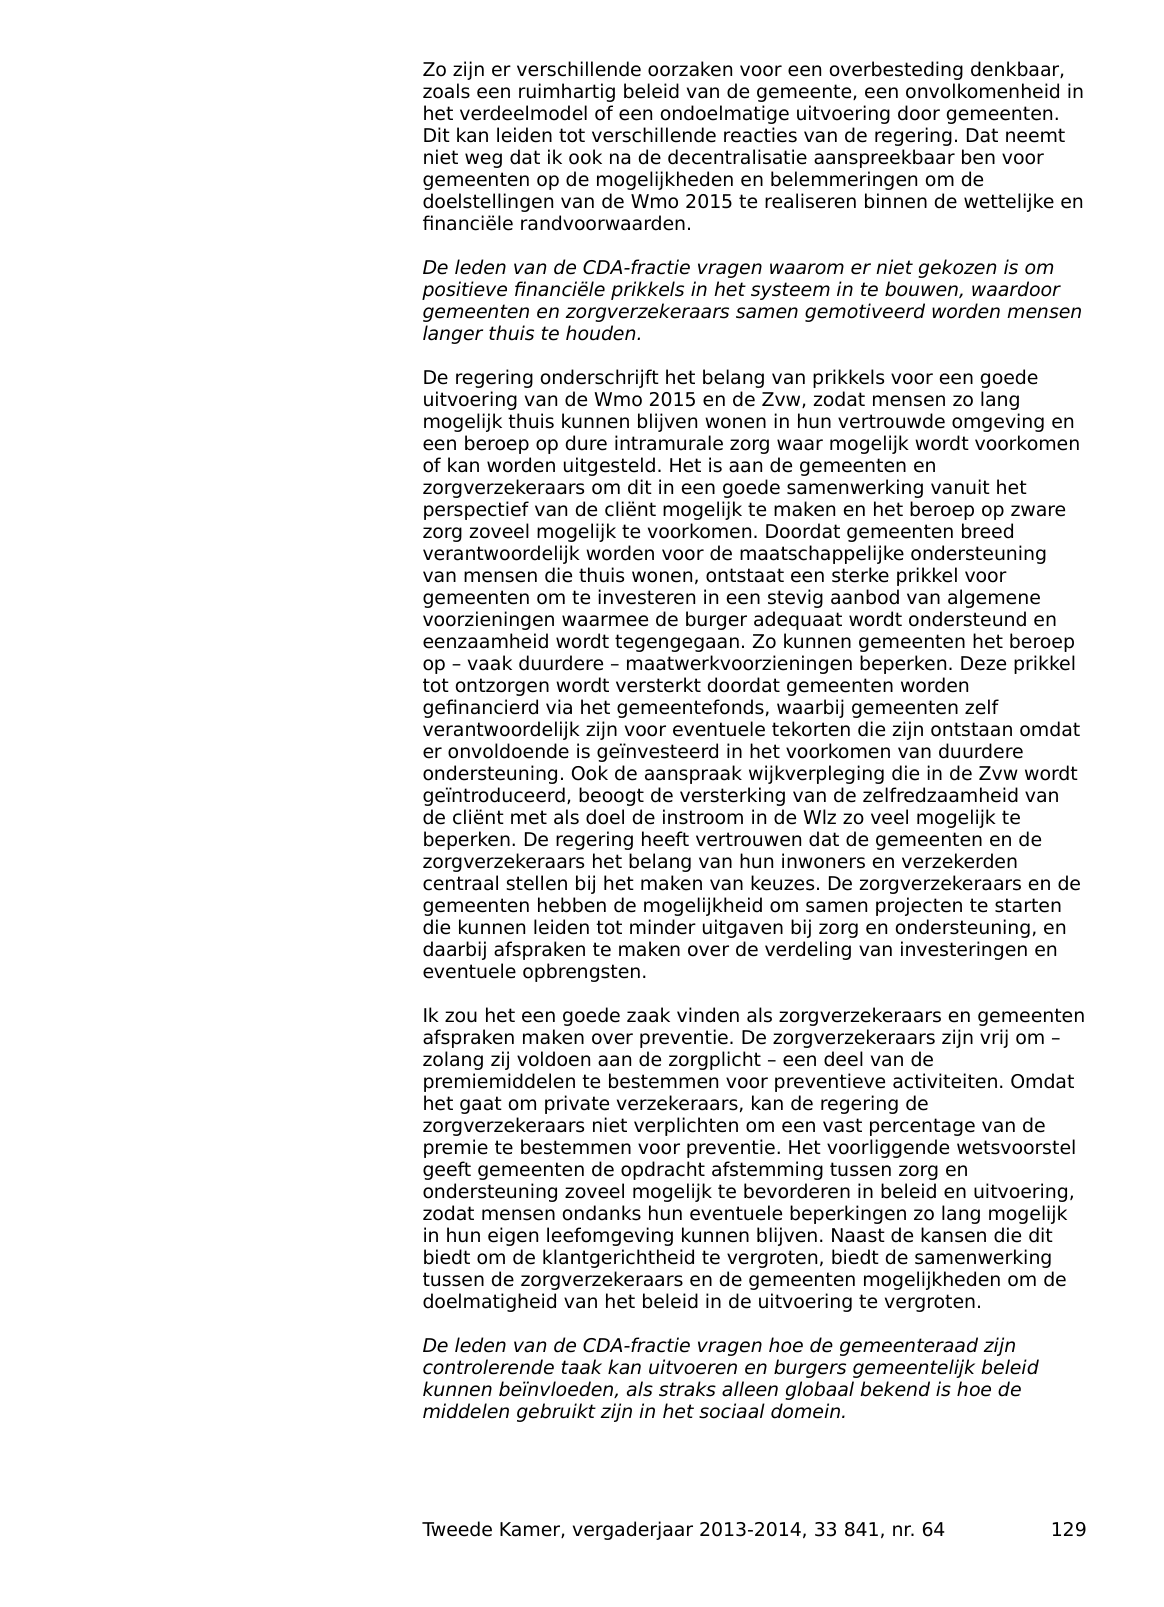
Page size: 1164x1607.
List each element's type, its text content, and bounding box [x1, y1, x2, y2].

text Ik zou het een goede zaak vinden als zorgverzekeraars en gemeenten afspraken maken over preventie. De zorgverzekeraars zijn vrij om – zolang zij voldoen aan de zorgplicht – een deel van de premiemiddelen te bestemmen voor preventieve activiteiten. Omdat het gaat om private verzekeraars, kan de regering de zorgverzekeraars niet verplichten om een vast percentage van de premie te bestemmen voor preventie. Het voorliggende wetsvoorstel geeft gemeenten de opdracht afstemming tussen zorg en ondersteuning zoveel mogelijk te bevorderen in beleid en uitvoering, zodat mensen ondanks hun eventuele beperkingen zo lang mogelijk in hun eigen leefomgeving kunnen blijven. Naast de kansen die dit biedt om de klantgerichtheid te vergroten, biedt de samenwerking tussen de zorgverzekeraars en de gemeenten mogelijkheden om de doelmatigheid van het beleid in de uitvoering te vergroten. [422, 1005, 1087, 1312]
text Zo zijn er verschillende oorzaken voor een overbesteding denkbaar, zoals een ruimhartig beleid van de gemeente, een onvolkomenheid in het verdeelmodel of een ondoelmatige uitvoering door gemeenten. Dit kan leiden tot verschillende reacties van de regering. Dat neemt niet weg dat ik ook na de decentralisatie aanspreekbaar ben voor gemeenten op de mogelijkheden en belemmeringen om de doelstellingen van de Wmo 2015 te realiseren binnen de wettelijke en financiële randvoorwaarden. [422, 59, 1087, 235]
text De leden van de CDA-fractie vragen waarom er niet gekozen is om positieve financiële prikkels in het systeem in te bouwen, waardoor gemeenten en zorgverzekeraars samen gemotiveerd worden mensen langer thuis te houden. [422, 257, 1087, 345]
text De regering onderschrijft het belang van prikkels voor een goede uitvoering van de Wmo 2015 en de Zvw, zodat mensen zo lang mogelijk thuis kunnen blijven wonen in hun vertrouwde omgeving en een beroep op dure intramurale zorg waar mogelijk wordt voorkomen of kan worden uitgesteld. Het is aan de gemeenten en zorgverzekeraars om dit in een goede samenwerking vanuit het perspectief van de cliënt mogelijk te maken en het beroep op zware zorg zoveel mogelijk te voorkomen. Doordat gemeenten breed verantwoordelijk worden voor de maatschappelijke ondersteuning van mensen die thuis wonen, ontstaat een sterke prikkel voor gemeenten om te investeren in een stevig aanbod van algemene voorzieningen waarmee de burger adequaat wordt ondersteund en eenzaamheid wordt tegengegaan. Zo kunnen gemeenten het beroep op – vaak duurdere – maatwerkvoorzieningen beperken. Deze prikkel tot ontzorgen wordt versterkt doordat gemeenten worden gefinancierd via het gemeentefonds, waarbij gemeenten zelf verantwoordelijk zijn voor eventuele tekorten die zijn ontstaan omdat er onvoldoende is geïnvesteerd in het voorkomen van duurdere ondersteuning. Ook de aanspraak wijkverpleging die in de Zvw wordt geïntroduceerd, beoogt de versterking van de zelfredzaamheid van de cliënt met als doel de instroom in de Wlz zo veel mogelijk te beperken. De regering heeft vertrouwen dat de gemeenten en de zorgverzekeraars het belang van hun inwoners en verzekerden centraal stellen bij het maken van keuzes. De zorgverzekeraars en de gemeenten hebben de mogelijkheid om samen projecten te starten die kunnen leiden tot minder uitgaven bij zorg en ondersteuning, en daarbij afspraken te maken over de verdeling van investeringen en eventuele opbrengsten. [422, 367, 1087, 983]
text De leden van de CDA-fractie vragen hoe de gemeenteraad zijn controlerende taak kan uitvoeren en burgers gemeentelijk beleid kunnen beïnvloeden, als straks alleen globaal bekend is hoe de middelen gebruikt zijn in het sociaal domein. [422, 1335, 1087, 1423]
